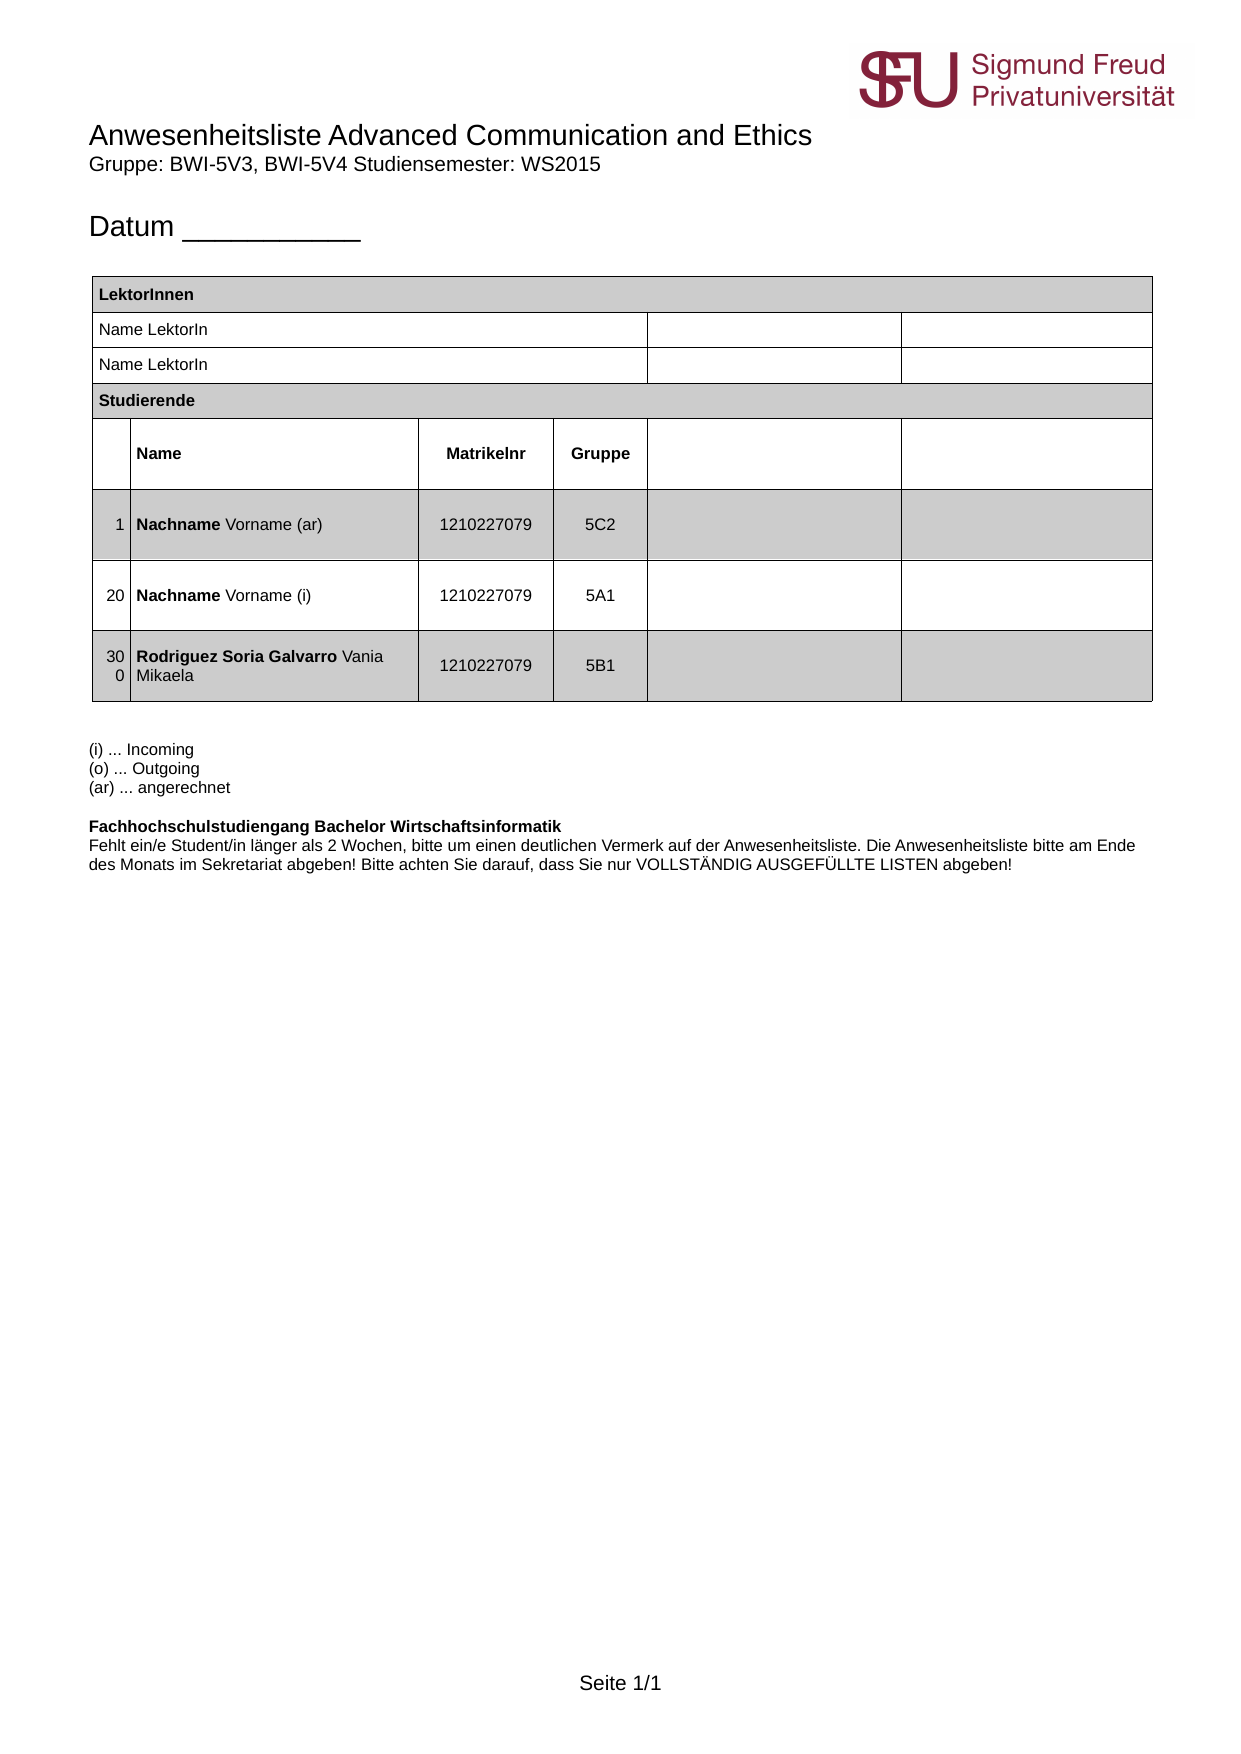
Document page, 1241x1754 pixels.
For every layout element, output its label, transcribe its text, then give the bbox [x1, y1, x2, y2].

table_cell Matrikelnr [419, 419, 553, 489]
table_cell 5B1 [554, 631, 647, 701]
table_cell [648, 561, 901, 630]
table_header LektorInnen [93, 277, 1152, 312]
table_cell Name LektorIn [93, 313, 647, 347]
text Datum ___________ [88, 209, 1152, 243]
table_cell Nachname Vorname (i) [131, 561, 418, 630]
table_cell Gruppe [554, 419, 647, 489]
picture [849, 43, 1196, 119]
table_cell Name LektorIn [93, 348, 647, 382]
table_cell [902, 561, 1152, 630]
table_cell 300 [93, 631, 130, 701]
table_cell [648, 313, 901, 347]
table_cell Rodriguez Soria Galvarro Vania Mikaela [131, 631, 418, 701]
text Gruppe: BWI-5V3, BWI-5V4 Studiensemester: WS2015 [88, 152, 1152, 176]
table_cell [902, 348, 1152, 382]
table_cell [648, 490, 901, 559]
text (ar) ... angerechnet [88, 778, 1152, 797]
text Fachhochschulstudiengang Bachelor Wirtschaftsinformatik [88, 816, 1152, 836]
table_cell 5C2 [554, 490, 647, 559]
table_cell 1 [93, 490, 130, 559]
table_cell [902, 419, 1152, 489]
table_cell Nachname Vorname (ar) [131, 490, 418, 559]
table_cell [902, 631, 1152, 701]
table_cell 1210227079 [419, 631, 553, 701]
text (o) ... Outgoing [88, 759, 1152, 778]
text Fehlt ein/e Student/in länger als 2 Wochen, bitte um einen deutlichen Vermerk auf der Anwesenheitsliste. Die Anwesenheitsliste bitte am Ende des Monats im Sekretariat abgeben! Bitte achten Sie darauf, dass Sie nur VOLLSTÄNDIG AUSGEFÜLLTE LISTEN abgeben! [88, 836, 1152, 874]
table_cell [648, 348, 901, 382]
text Anwesenheitsliste Advanced Communication and Ethics [88, 118, 1152, 152]
table_cell [902, 490, 1152, 559]
table_cell 1210227079 [419, 490, 553, 559]
table_cell [648, 419, 901, 489]
table_cell [648, 631, 901, 701]
table_cell [902, 313, 1152, 347]
table_cell Name [131, 419, 418, 489]
table_cell 1210227079 [419, 561, 553, 630]
table_cell 5A1 [554, 561, 647, 630]
table_cell 20 [93, 561, 130, 630]
table_cell Studierende [93, 384, 1152, 418]
table_cell [93, 419, 130, 489]
text (i) ... Incoming [88, 740, 1152, 759]
